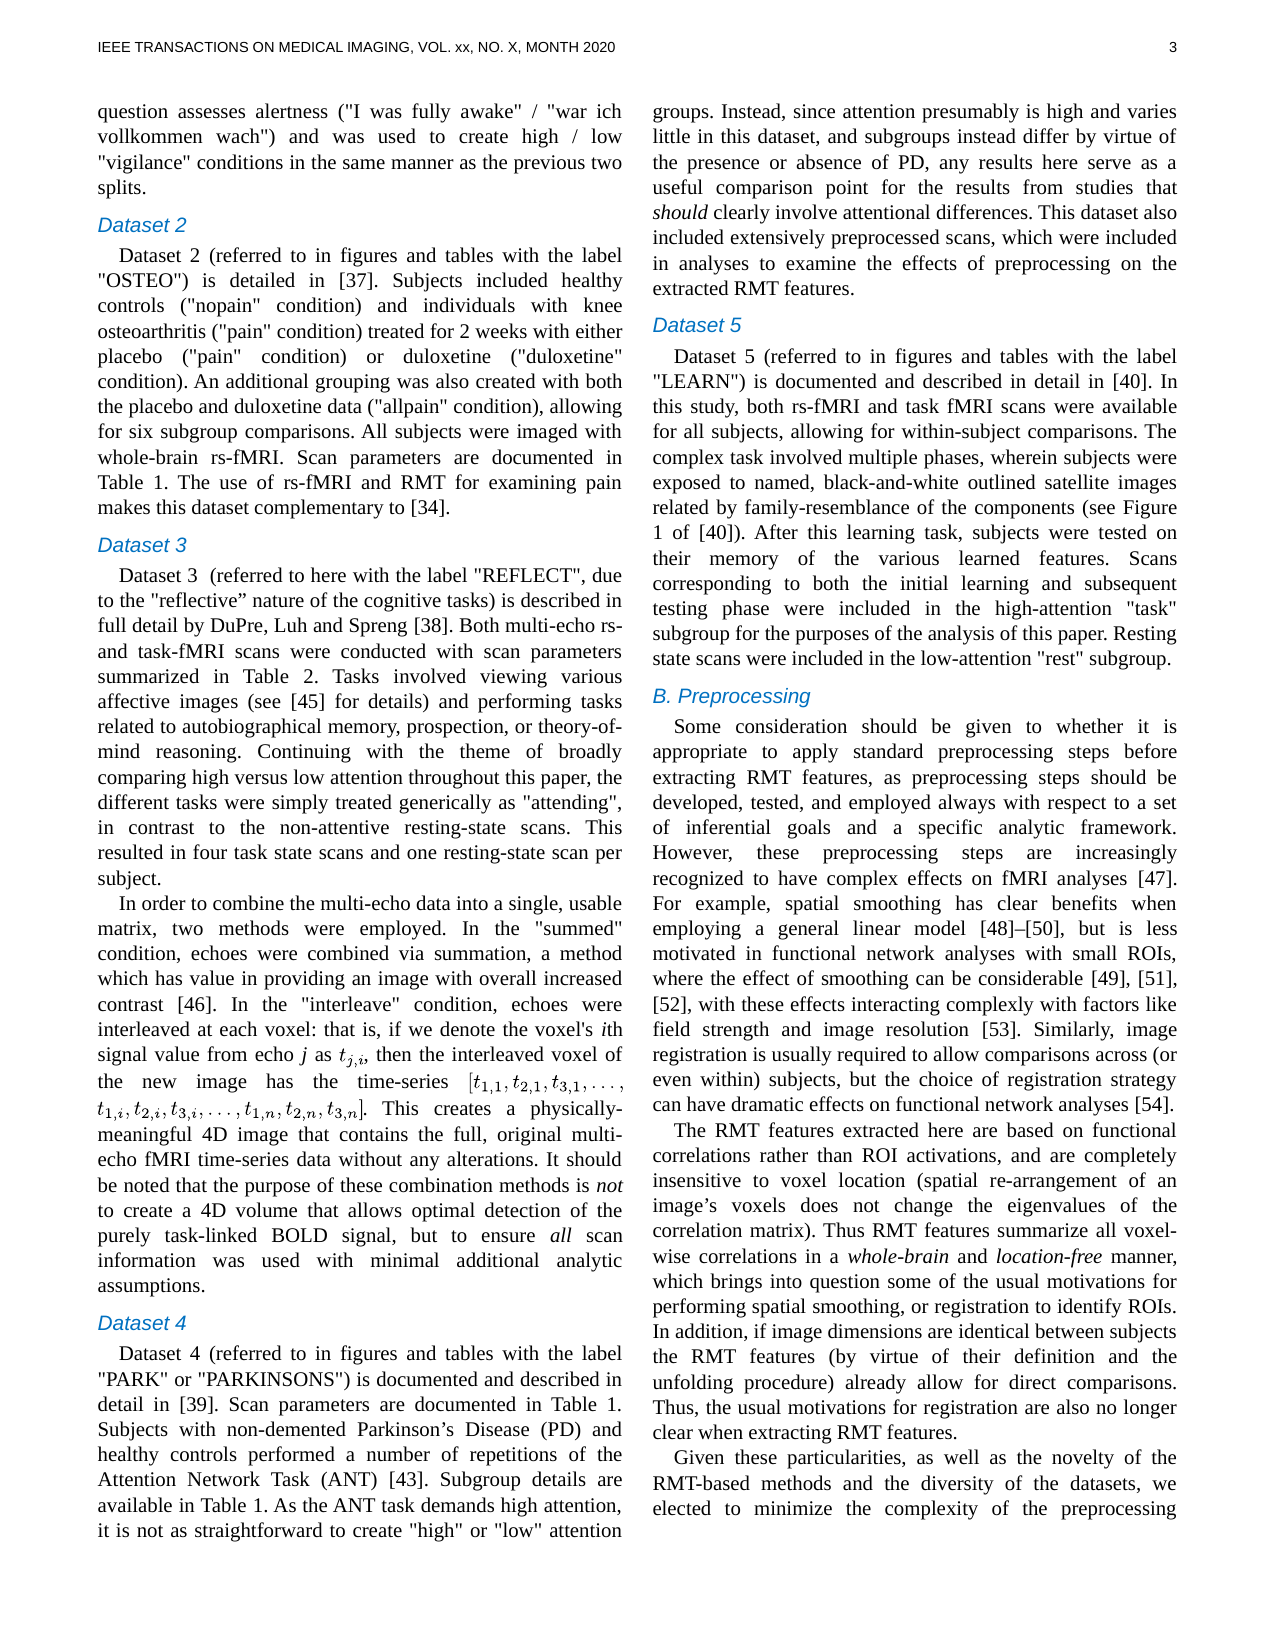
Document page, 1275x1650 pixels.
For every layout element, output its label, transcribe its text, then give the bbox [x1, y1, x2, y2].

text Dataset 2 (referred to in figures and tables with the label "OSTEO") is detailed in [37]. Subjects included healthy controls ("nopain" condition) and individuals with knee osteoarthritis ("pain" condition) treated for 2 weeks with either placebo ("pain" condition) or duloxetine ("duloxetine" condition). An additional grouping was also created with both the placebo and duloxetine data ("allpain" condition), allowing for six subgroup comparisons. All subjects were imaged with whole-brain rs-fMRI. Scan parameters are documented in Table 1. The use of rs-fMRI and RMT for examining pain makes this dataset complementary to [34]. [97, 243, 623, 519]
subtitle Dataset 5 [652, 313, 1178, 337]
text question assesses alertness ("I was fully awake" / "war ich vollkommen wach") and was used to create high / low "vigilance" conditions in the same manner as the previous two splits. [97, 99, 623, 199]
subtitle Dataset 4 [97, 1311, 623, 1335]
text groups. Instead, since attention presumably is high and varies little in this dataset, and subgroups instead differ by virtue of the presence or absence of PD, any results here serve as a useful comparison point for the results from studies that should clearly involve attentional differences. This dataset also included extensively preprocessed scans, which were included in analyses to examine the effects of preprocessing on the extracted RMT features. [652, 99, 1178, 300]
text Given these particularities, as well as the novelty of the RMT-based methods and the diversity of the datasets, we elected to minimize the complexity of the preprocessing [652, 1445, 1178, 1520]
text Dataset 5 (referred to in figures and tables with the label "LEARN") is documented and described in detail in [40]. In this study, both rs-fMRI and task fMRI scans were available for all subjects, allowing for within-subject comparisons. The complex task involved multiple phases, wherein subjects were exposed to named, black-and-white outlined satellite images related by family-resemblance of the components (see Figure 1 of [40]). After this learning task, subjects were tested on their memory of the various learned features. Scans corresponding to both the initial learning and subsequent testing phase were included in the high-attention "task" subgroup for the purposes of the analysis of this paper. Resting state scans were included in the low-attention "rest" subgroup. [652, 344, 1178, 670]
text Dataset 4 (referred to in figures and tables with the label "PARK" or "PARKINSONS") is documented and described in detail in [39]. Scan parameters are documented in Table 1. Subjects with non-demented Parkinson’s Disease (PD) and healthy controls performed a number of repetitions of the Attention Network Task (ANT) [43]. Subgroup details are available in Table 1. As the ANT task demands high attention, it is not as straightforward to create "high" or "low" attention [97, 1341, 623, 1542]
subtitle Dataset 2 [97, 212, 623, 236]
text The RMT features extracted here are based on functional correlations rather than ROI activations, and are completely insensitive to voxel location (spatial re-arrangement of an image’s voxels does not change the eigenvalues of the correlation matrix). Thus RMT features summarize all voxel-wise correlations in a whole-brain and location-free manner, which brings into question some of the usual motivations for performing spatial smoothing, or registration to identify ROIs. In addition, if image dimensions are identical between subjects the RMT features (by virtue of their definition and the unfolding procedure) already allow for direct comparisons. Thus, the usual motivations for registration are also no longer clear when extracting RMT features. [652, 1118, 1178, 1444]
subtitle Dataset 3 [97, 533, 623, 557]
subtitle B. Preprocessing [652, 684, 1178, 708]
text In order to combine the multi-echo data into a single, usable matrix, two methods were employed. In the "summed" condition, echoes were combined via summation, a method which has value in providing an image with overall increased contrast [46]. In the "interleave" condition, echoes were interleaved at each voxel: that is, if we denote the voxel's ith signal value from echo j as , then the interleaved voxel of the new image has the time-series . This creates a physically-meaningful 4D image that contains the full, original multi-echo fMRI time-series data without any alterations. It should be noted that the purpose of these combination methods is not to create a 4D volume that allows optimal detection of the purely task-linked BOLD signal, but to ensure all scan information was used with minimal additional analytic assumptions. [97, 891, 623, 1297]
text Dataset 3 (referred to here with the label "REFLECT", due to the "reflective” nature of the cognitive tasks) is described in full detail by DuPre, Luh and Spreng [38]. Both multi-echo rs- and task-fMRI scans were conducted with scan parameters summarized in Table 2. Tasks involved viewing various affective images (see [45] for details) and performing tasks related to autobiographical memory, prospection, or theory-of-mind reasoning. Continuing with the theme of broadly comparing high versus low attention throughout this paper, the different tasks were simply treated generically as "attending", in contrast to the non-attentive resting-state scans. This resulted in four task state scans and one resting-state scan per subject. [97, 563, 623, 889]
text Some consideration should be given to whether it is appropriate to apply standard preprocessing steps before extracting RMT features, as preprocessing steps should be developed, tested, and employed always with respect to a set of inferential goals and a specific analytic framework. However, these preprocessing steps are increasingly recognized to have complex effects on fMRI analyses [47]. For example, spatial smoothing has clear benefits when employing a general linear model [48]–[50], but is less motivated in functional network analyses with small ROIs, where the effect of smoothing can be considerable [49], [51], [52], with these effects interacting complexly with factors like field strength and image resolution [53]. Similarly, image registration is usually required to allow comparisons across (or even within) subjects, but the choice of registration strategy can have dramatic effects on functional network analyses [54]. [652, 714, 1178, 1116]
